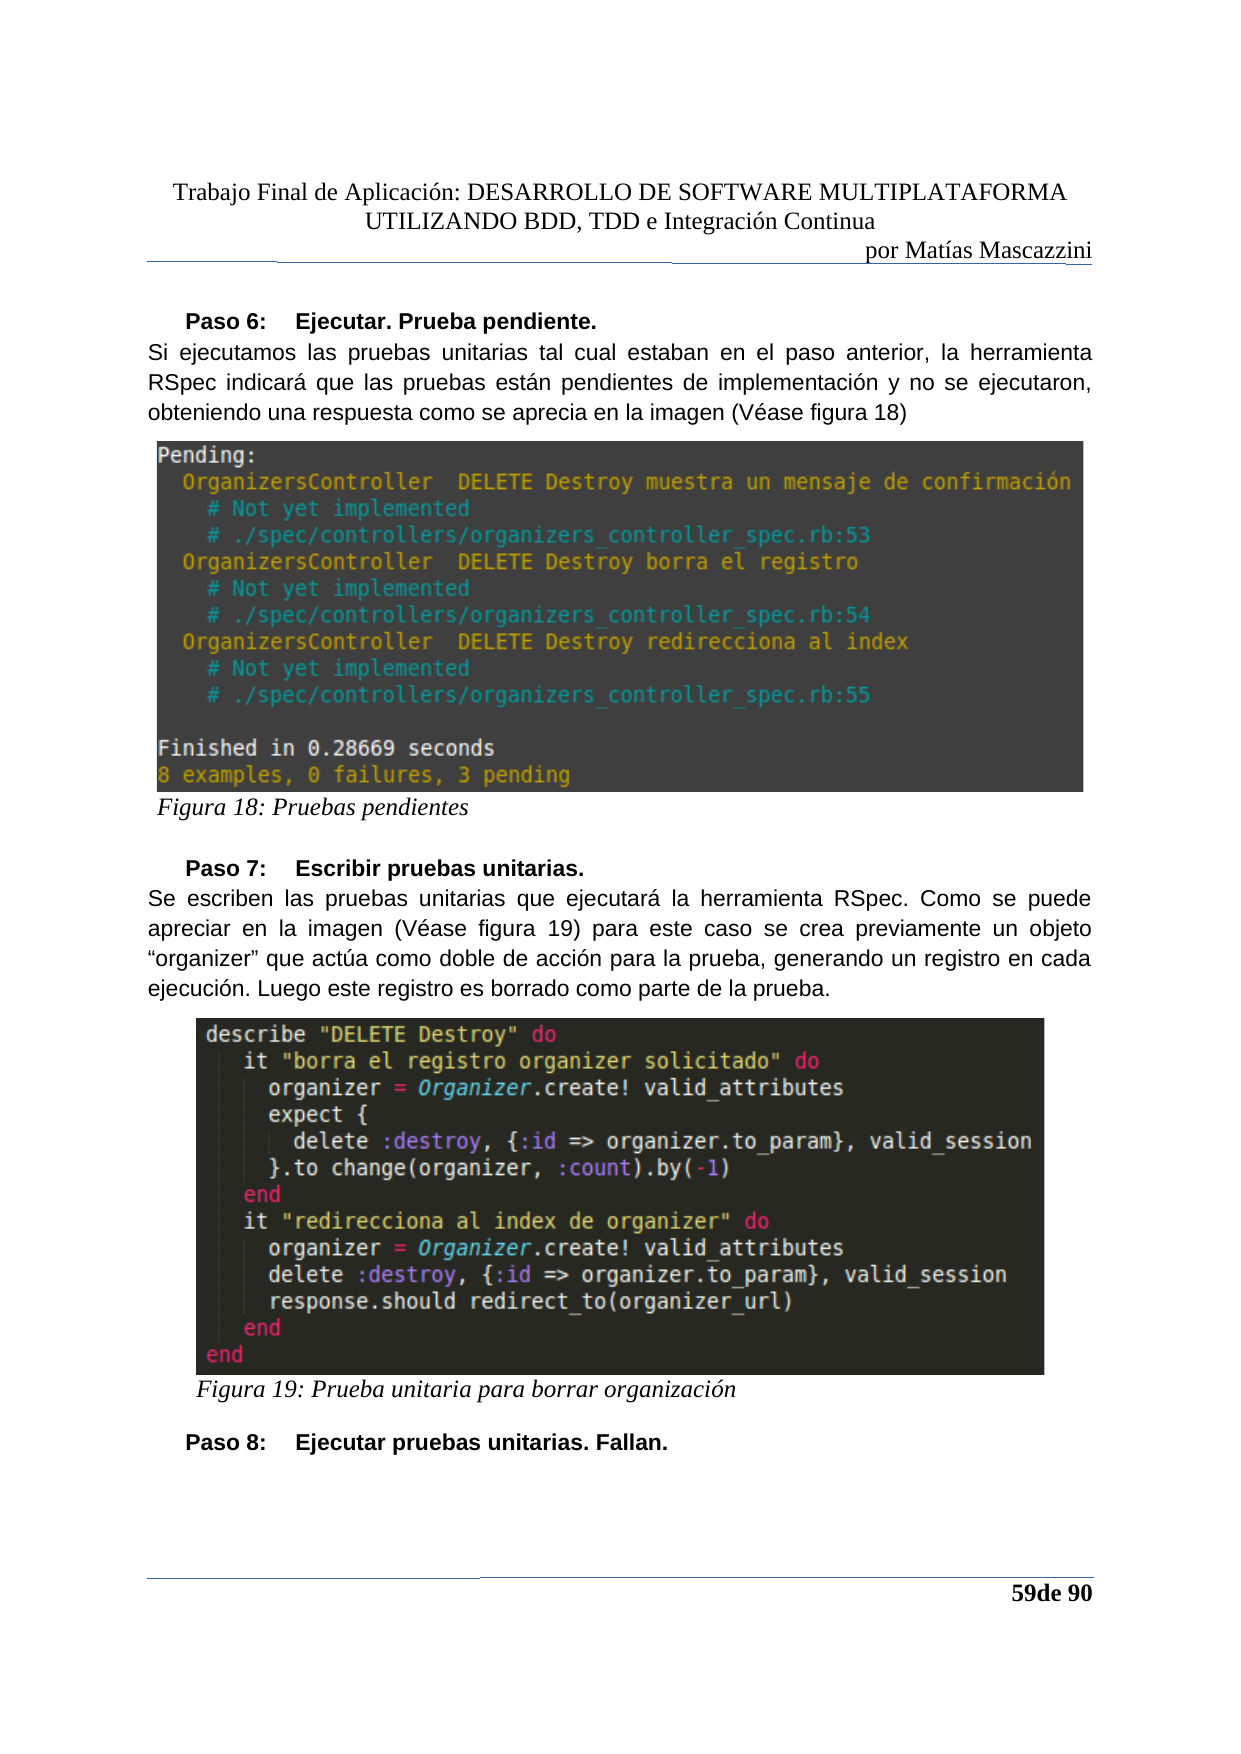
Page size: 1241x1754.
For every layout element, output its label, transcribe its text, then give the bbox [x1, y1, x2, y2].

text Si ejecutamos las pruebas unitarias tal cual estaban en el paso anterior, la herramienta RSpec indicará que las pruebas están pendientes de implementación y no se ejecutaron, obteniendo una respuesta como se aprecia en la imagen (Véase figura 18) [148, 338, 1093, 425]
list Escribir pruebas unitarias. [185, 854, 1093, 881]
text Figura 19: Prueba unitaria para borrar organización [196, 1375, 1044, 1403]
text Se escriben las pruebas unitarias que ejecutará la herramienta RSpec. Como se puede apreciar en la imagen (Véase figura 19) para este caso se crea previamente un objeto “organizer” que actúa como doble de acción para la prueba, generando un registro en cada ejecución. Luego este registro es borrado como parte de la prueba. [148, 885, 1093, 1002]
picture [156, 441, 1084, 792]
text Figura 18: Pruebas pendientes [157, 792, 1083, 820]
picture [196, 1018, 1045, 1375]
list Ejecutar pruebas unitarias. Fallan. [185, 1428, 1093, 1455]
list Ejecutar. Prueba pendiente. [185, 308, 1093, 335]
